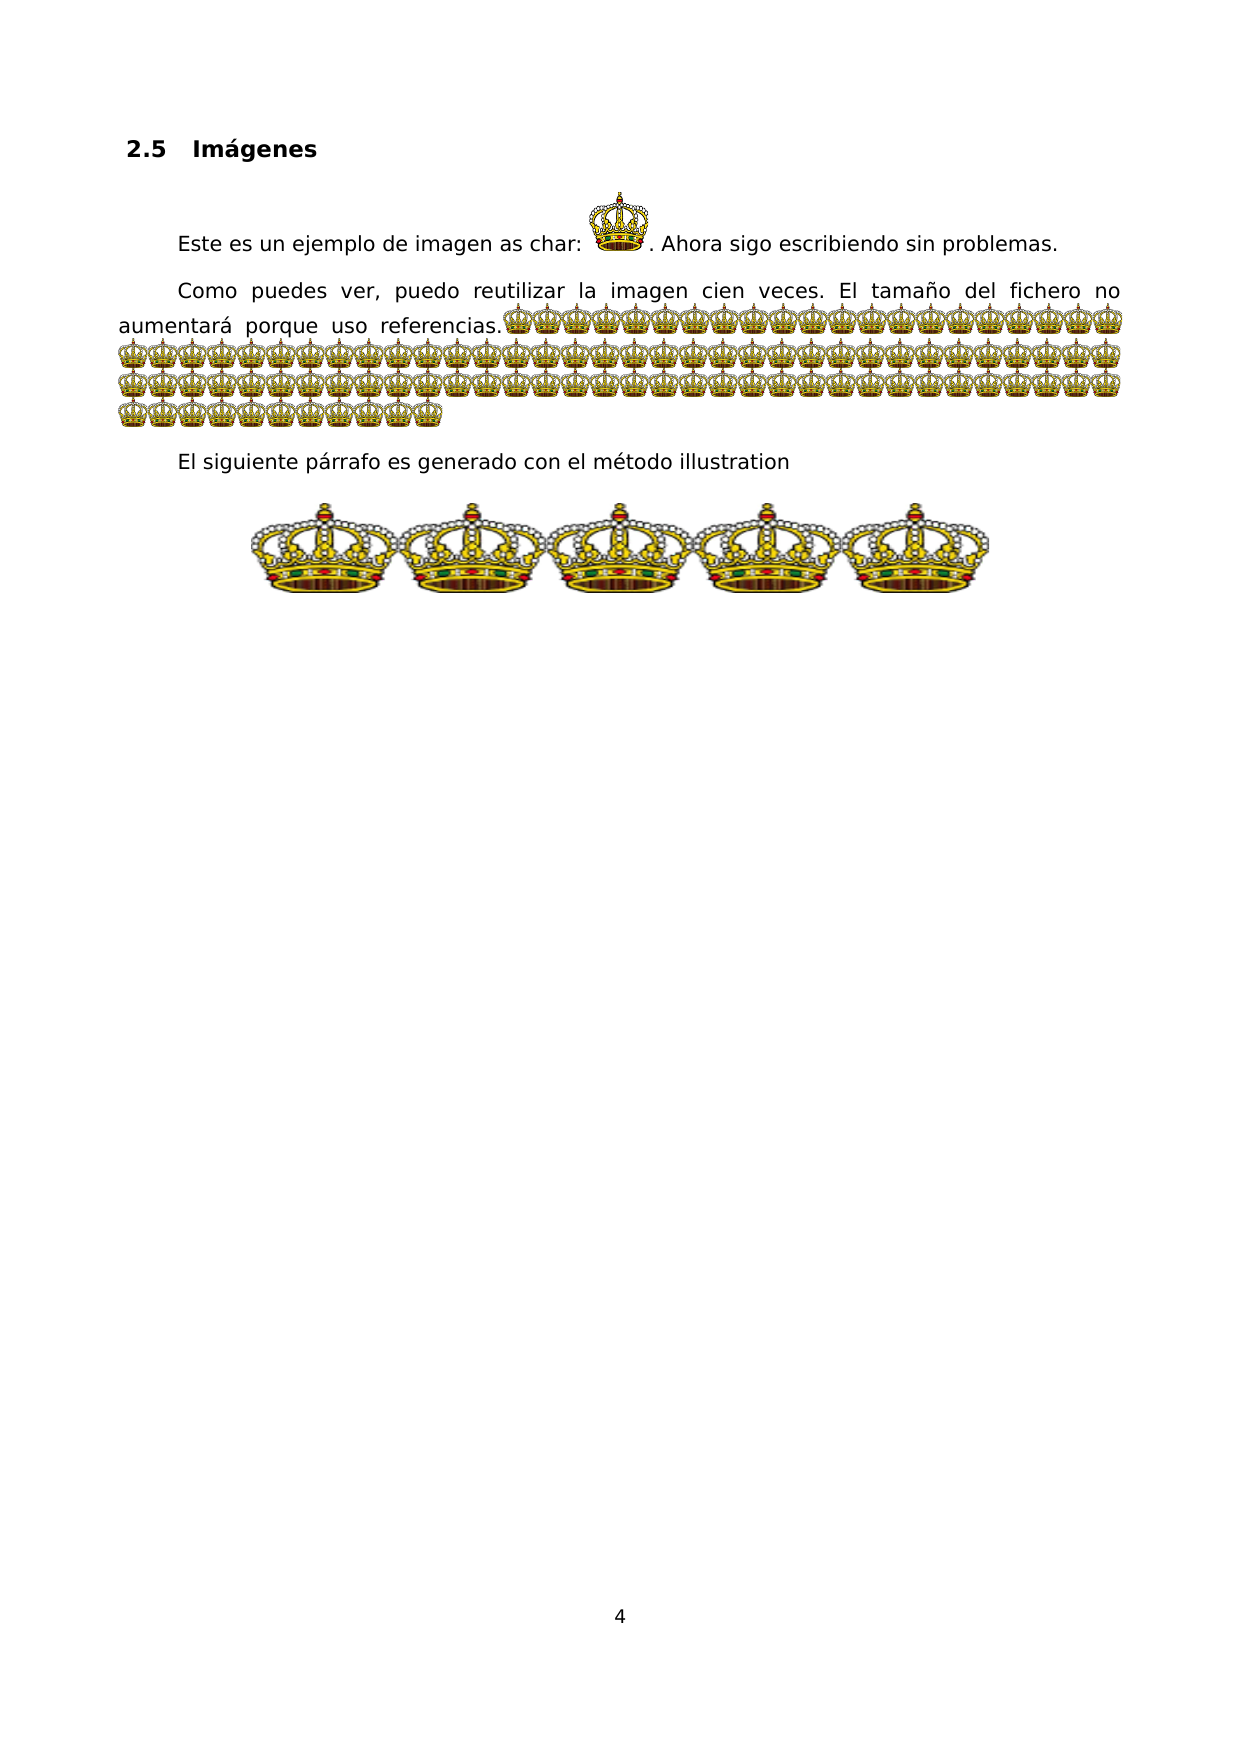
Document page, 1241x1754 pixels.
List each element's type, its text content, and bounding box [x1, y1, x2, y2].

picture [118, 338, 1121, 427]
picture [503, 303, 1123, 334]
picture [251, 503, 990, 593]
text El siguiente párrafo es generado con el método illustration [118, 450, 1122, 474]
text Como puedes ver, puedo reutilizar la imagen cien veces. El tamaño del fichero no aumentará porque uso referencias. [118, 279, 1122, 427]
text Este es un ejemplo de imagen as char: . Ahora sigo escribiendo sin problemas. [118, 192, 1122, 256]
subtitle Imágenes [118, 136, 1122, 162]
picture [589, 192, 649, 251]
